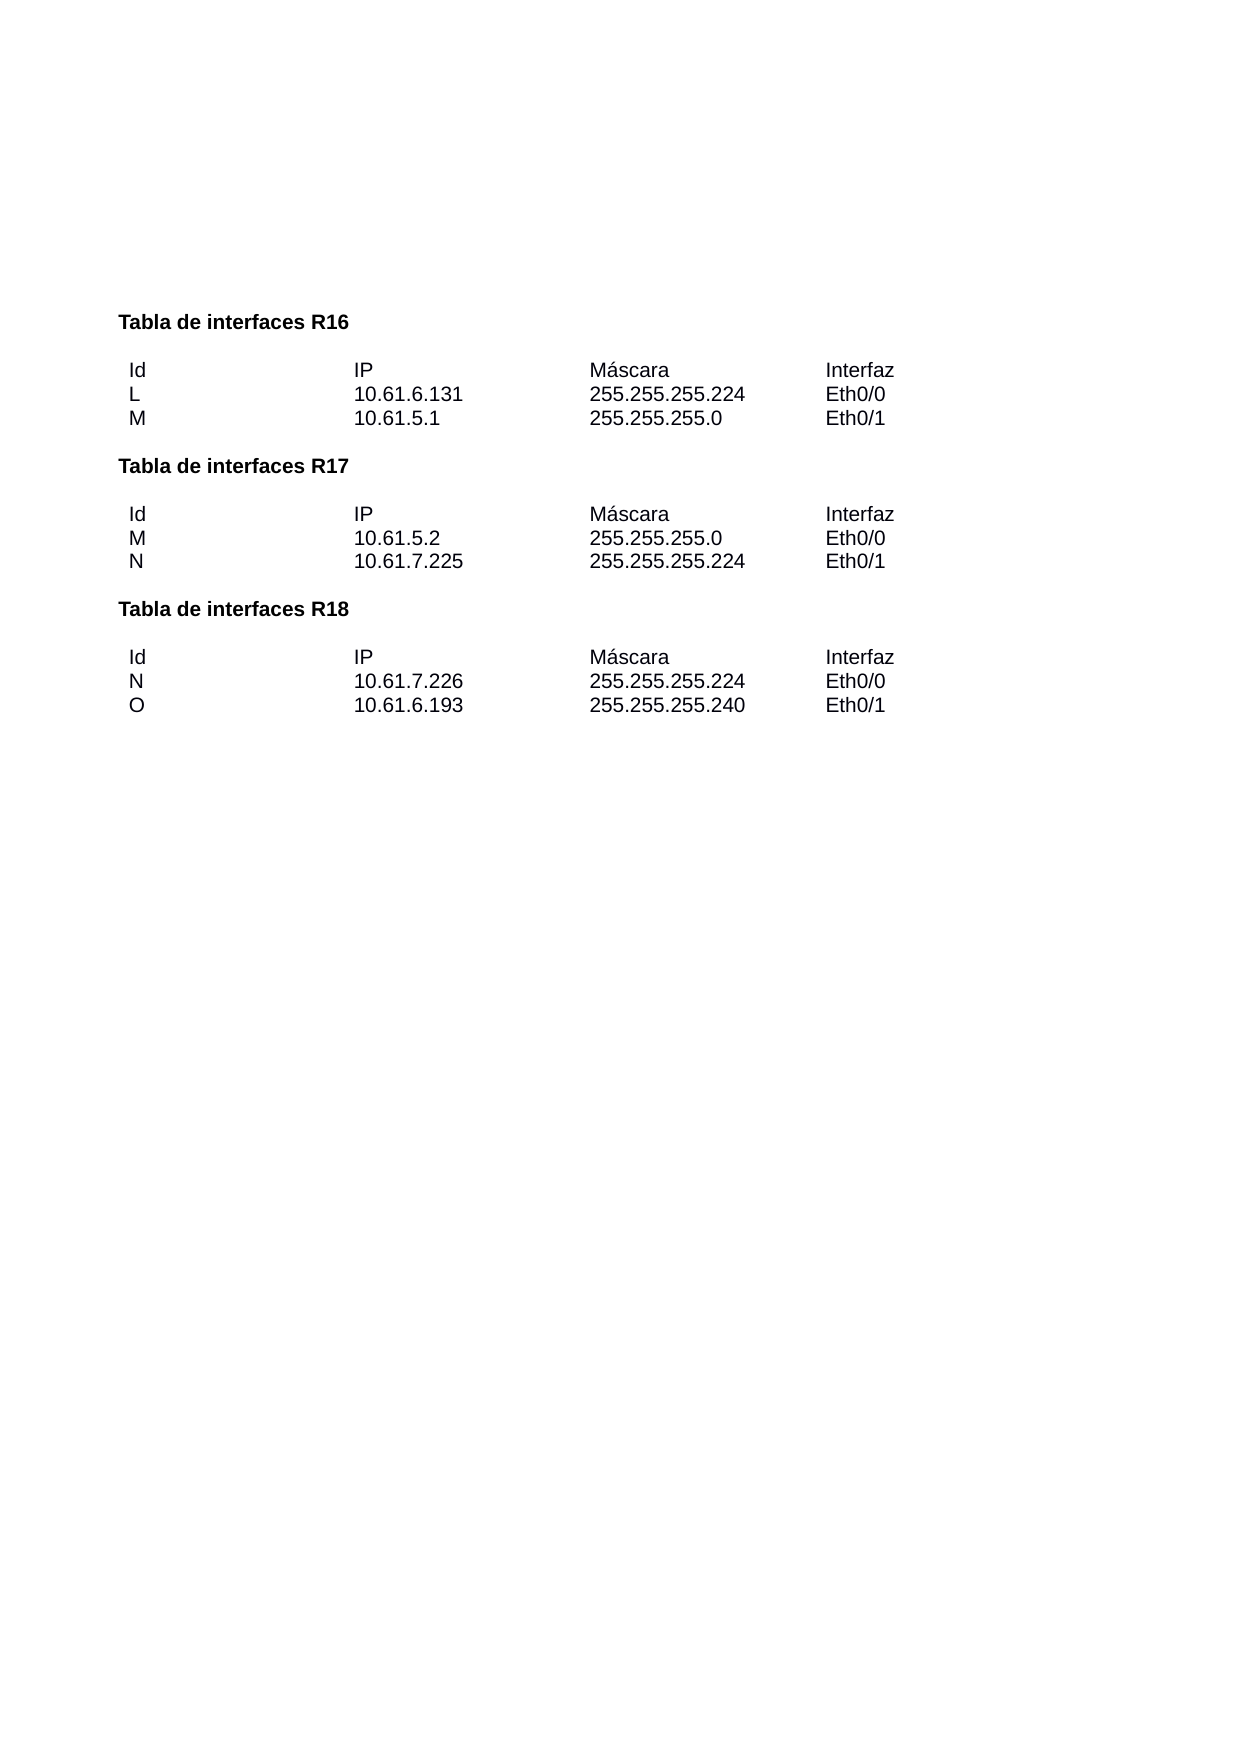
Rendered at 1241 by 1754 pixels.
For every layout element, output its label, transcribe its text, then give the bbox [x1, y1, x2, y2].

table_cell O [117, 693, 342, 717]
table_cell N [117, 669, 342, 693]
table_cell Eth0/1 [814, 406, 1050, 429]
table_cell L [117, 382, 342, 406]
table_cell N [117, 549, 342, 573]
table_cell Eth0/1 [814, 549, 1050, 573]
text Tabla de interfaces R17 [118, 453, 1122, 477]
table_cell 10.61.5.2 [342, 525, 578, 549]
text Tabla de interfaces R18 [118, 597, 1122, 621]
table_cell 10.61.5.1 [342, 406, 578, 429]
table_header Id [117, 645, 342, 669]
table_cell 10.61.7.226 [342, 669, 578, 693]
table_cell 255.255.255.224 [578, 549, 814, 573]
table_header Interfaz [814, 501, 1050, 525]
table_cell 10.61.6.131 [342, 382, 578, 406]
table_cell 255.255.255.224 [578, 382, 814, 406]
table_cell Eth0/0 [814, 525, 1050, 549]
table_cell Eth0/1 [814, 693, 1050, 717]
table_header Máscara [578, 501, 814, 525]
table_cell M [117, 406, 342, 429]
table_header Máscara [578, 358, 814, 382]
table_cell 10.61.6.193 [342, 693, 578, 717]
table_header Máscara [578, 645, 814, 669]
table_header IP [342, 645, 578, 669]
table_cell Eth0/0 [814, 382, 1050, 406]
table_header Interfaz [814, 645, 1050, 669]
table_cell Eth0/0 [814, 669, 1050, 693]
table_cell 255.255.255.0 [578, 525, 814, 549]
table_header Id [117, 358, 342, 382]
table_header Interfaz [814, 358, 1050, 382]
table_cell 10.61.7.225 [342, 549, 578, 573]
table_cell 255.255.255.224 [578, 669, 814, 693]
table_cell 255.255.255.0 [578, 406, 814, 429]
table_header IP [342, 358, 578, 382]
table_cell M [117, 525, 342, 549]
table_cell 255.255.255.240 [578, 693, 814, 717]
table_header Id [117, 501, 342, 525]
table_header IP [342, 501, 578, 525]
text Tabla de interfaces R16 [118, 310, 1122, 334]
